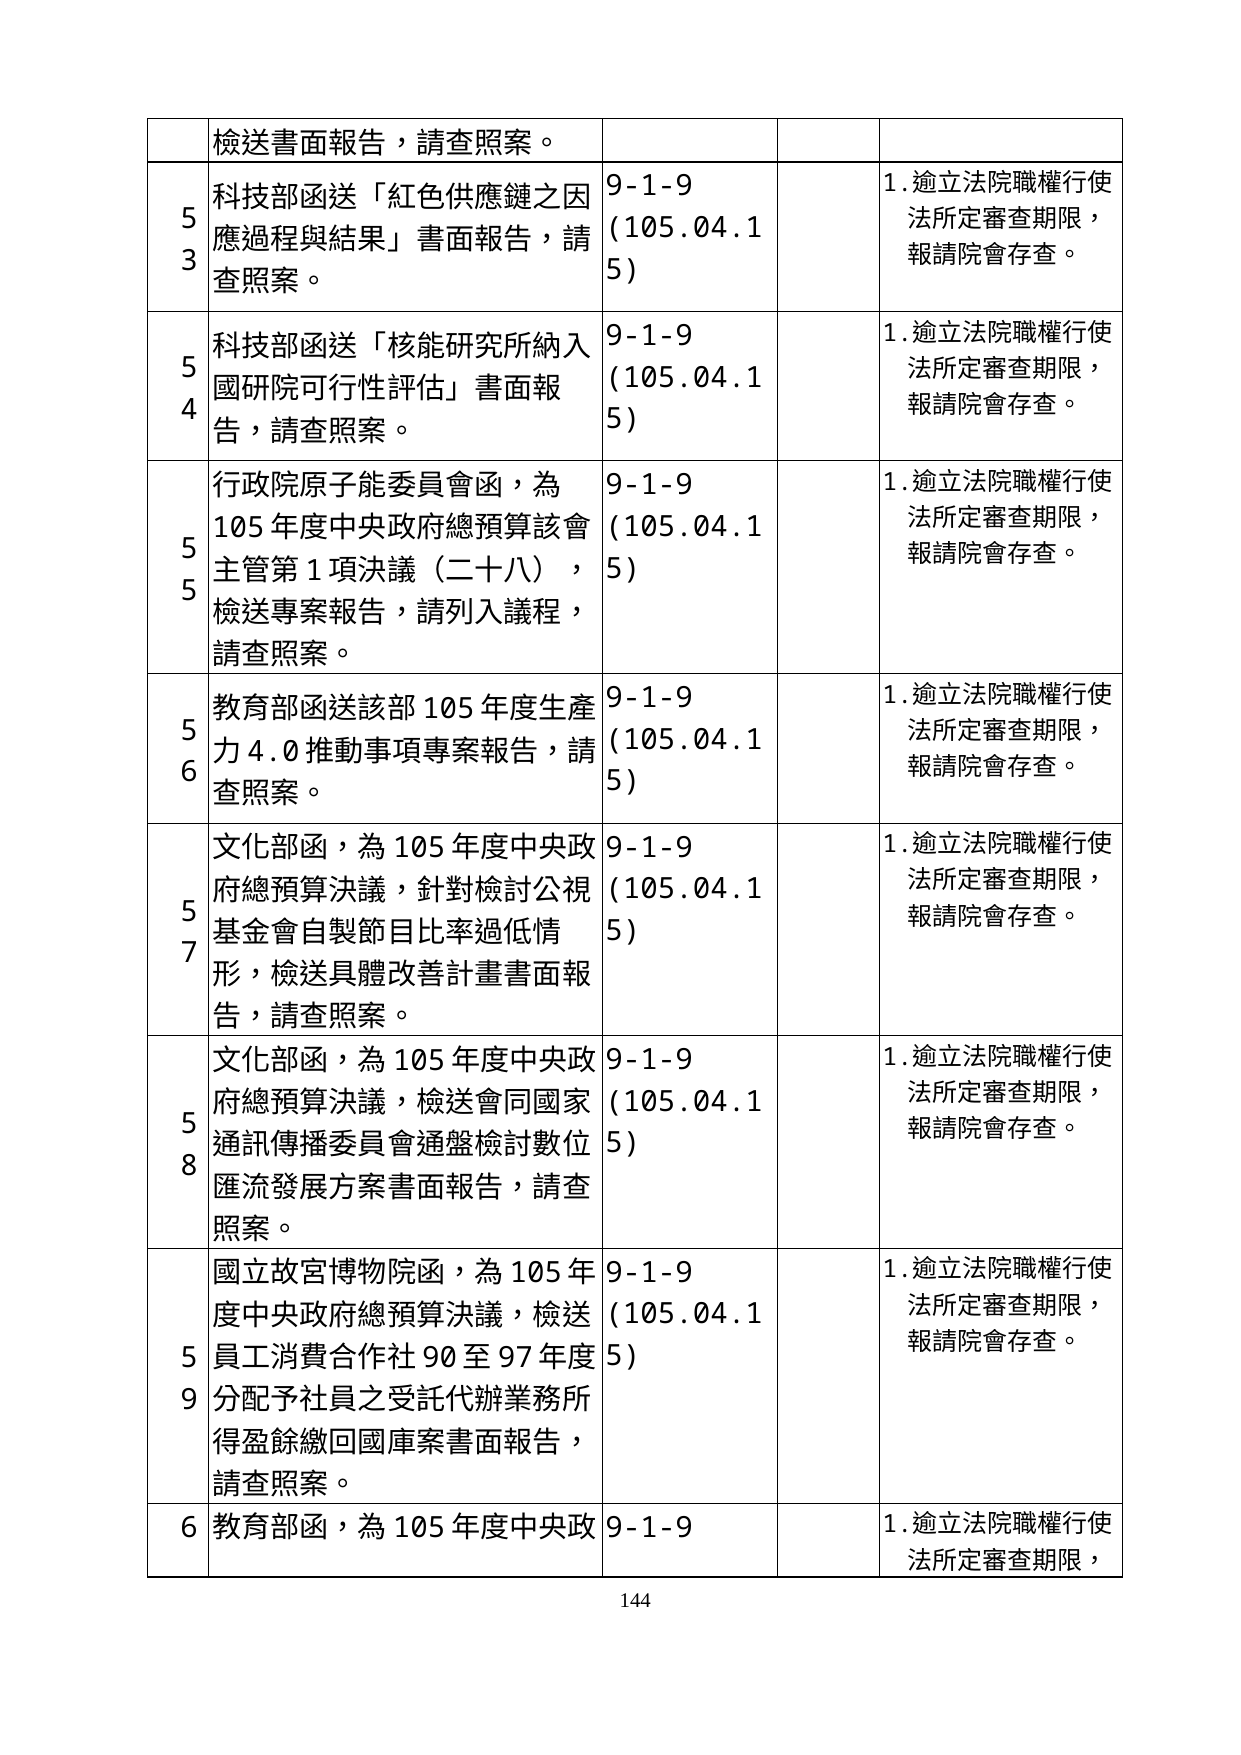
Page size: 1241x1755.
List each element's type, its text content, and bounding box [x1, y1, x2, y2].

table_cell [148, 1504, 208, 1576]
table_cell 文化部函，為105年度中央政府總預算決議，檢送會同國家通訊傳播委員會通盤檢討數位匯流發展方案書面報告，請查照案。 [209, 1036, 602, 1248]
table_cell [778, 1036, 879, 1248]
table_cell 文化部函，為105年度中央政府總預算決議，針對檢討公視基金會自製節目比率過低情形，檢送具體改善計畫書面報告，請查照案。 [209, 824, 602, 1035]
table_cell 1.逾立法院職權行使法所定審查期限，報請院會存查。 [880, 674, 1122, 823]
table_cell 9-1-9 (105.04.15) [603, 461, 777, 673]
table_cell 9-1-9 (105.04.15) [603, 1036, 777, 1248]
table_cell [778, 1249, 879, 1503]
table_cell 9-1-9 (105.04.15) [603, 163, 777, 311]
table_cell [880, 119, 1122, 161]
table_cell 教育部函送該部105年度生產力4.0推動事項專案報告，請查照案。 [209, 674, 602, 823]
table_cell [148, 1036, 208, 1248]
table_cell [148, 674, 208, 823]
table_cell 9-1-9 [603, 1504, 777, 1576]
table_cell [148, 119, 208, 161]
table_cell 9-1-9 (105.04.15) [603, 674, 777, 823]
table_cell 1.逾立法院職權行使法所定審查期限，報請院會存查。 [880, 1036, 1122, 1248]
table_cell [148, 163, 208, 311]
table_cell [148, 1249, 208, 1503]
table_cell 1.逾立法院職權行使法所定審查期限， [880, 1504, 1122, 1576]
table_cell [778, 824, 879, 1035]
table_cell [778, 461, 879, 673]
table_cell 科技部函送「核能研究所納入國研院可行性評估」書面報告，請查照案。 [209, 312, 602, 460]
table_cell 9-1-9 (105.04.15) [603, 312, 777, 460]
table_cell [778, 312, 879, 460]
table_cell 1.逾立法院職權行使法所定審查期限，報請院會存查。 [880, 1249, 1122, 1503]
table_cell 行政院原子能委員會函，為105年度中央政府總預算該會主管第1項決議（二十八），檢送專案報告，請列入議程，請查照案。 [209, 461, 602, 673]
table_cell [778, 163, 879, 311]
table_cell 1.逾立法院職權行使法所定審查期限，報請院會存查。 [880, 824, 1122, 1035]
table_cell [603, 119, 777, 161]
table_cell [148, 461, 208, 673]
table_cell 國立故宮博物院函，為105年度中央政府總預算決議，檢送員工消費合作社90至97年度分配予社員之受託代辦業務所得盈餘繳回國庫案書面報告，請查照案。 [209, 1249, 602, 1503]
table_cell [778, 119, 879, 161]
table_cell 檢送書面報告，請查照案。 [209, 119, 602, 161]
table_cell 1.逾立法院職權行使法所定審查期限，報請院會存查。 [880, 312, 1122, 460]
table_cell 1.逾立法院職權行使法所定審查期限，報請院會存查。 [880, 461, 1122, 673]
table_cell [778, 1504, 879, 1576]
table_cell [148, 312, 208, 460]
table_cell 1.逾立法院職權行使法所定審查期限，報請院會存查。 [880, 163, 1122, 311]
table_cell 科技部函送「紅色供應鏈之因應過程與結果」書面報告，請查照案。 [209, 163, 602, 311]
table_cell [778, 674, 879, 823]
table_cell 教育部函，為105年度中央政 [209, 1504, 602, 1576]
table_cell 9-1-9 (105.04.15) [603, 824, 777, 1035]
table_cell [148, 824, 208, 1035]
table_cell 9-1-9 (105.04.15) [603, 1249, 777, 1503]
